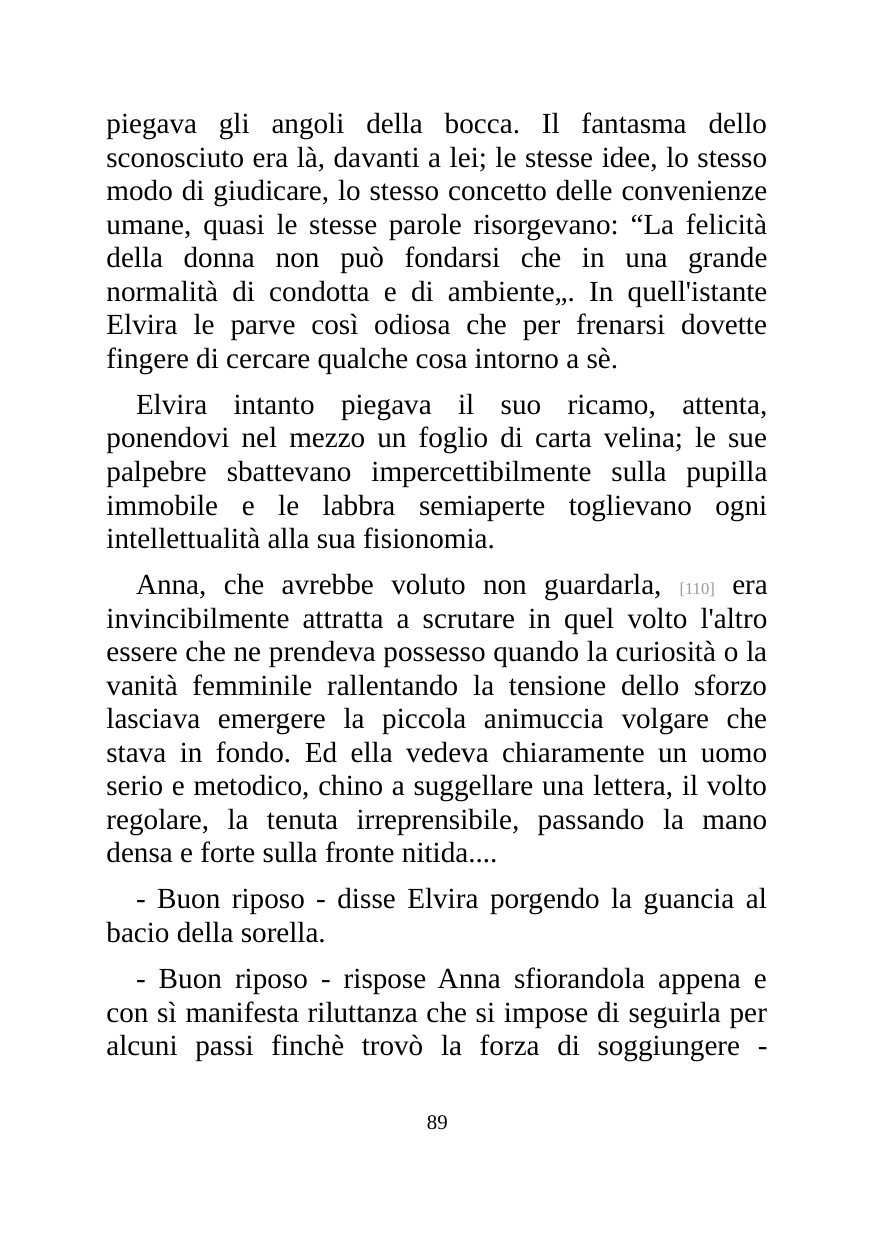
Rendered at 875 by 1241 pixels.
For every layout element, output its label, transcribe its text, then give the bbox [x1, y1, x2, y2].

text - Buon riposo - rispose Anna sfiorandola appena e con sì manifesta riluttanza che si impose di seguirla per alcuni passi finchè trovò la forza di soggiungere [106, 961, 768, 1062]
text Elvira intanto piegava il suo ricamo, attenta, ponendovi nel mezzo un foglio di carta velina; le sue palpebre sbattevano impercettibilmente sulla pupilla immobile e le labbra semiaperte toglievano ogni intellettualità alla sua fisionomia. [106, 387, 768, 555]
text piegava gli angoli della bocca. Il fantasma dello sconosciuto era là, davanti a lei; le stesse idee, lo stesso modo di giudicare, lo stesso concetto delle convenienze umane, quasi le stesse parole risorgevano: “La felicità della donna non può fondarsi che in una grande normalità di condotta e di ambiente„. In quell'istante Elvira le parve così odiosa che per frenarsi dovette fingere di cercare qualche cosa intorno a sè. [106, 106, 768, 374]
text - Buon riposo - disse Elvira porgendo la guancia al bacio della sorella. [106, 882, 768, 949]
text Anna, che avrebbe voluto non guardarla, [110] era invincibilmente attratta a scrutare in quel volto l'altro essere che ne prendeva possesso quando la curiosità o la vanità femminile rallentando la tensione dello sforzo lasciava emergere la piccola animuccia volgare che stava in fondo. Ed ella vedeva chiaramente un uomo serio e metodico, chino a suggellare una lettera, il volto regolare, la tenuta irreprensibile, passando la mano densa e forte sulla fronte nitida.... [106, 567, 768, 869]
